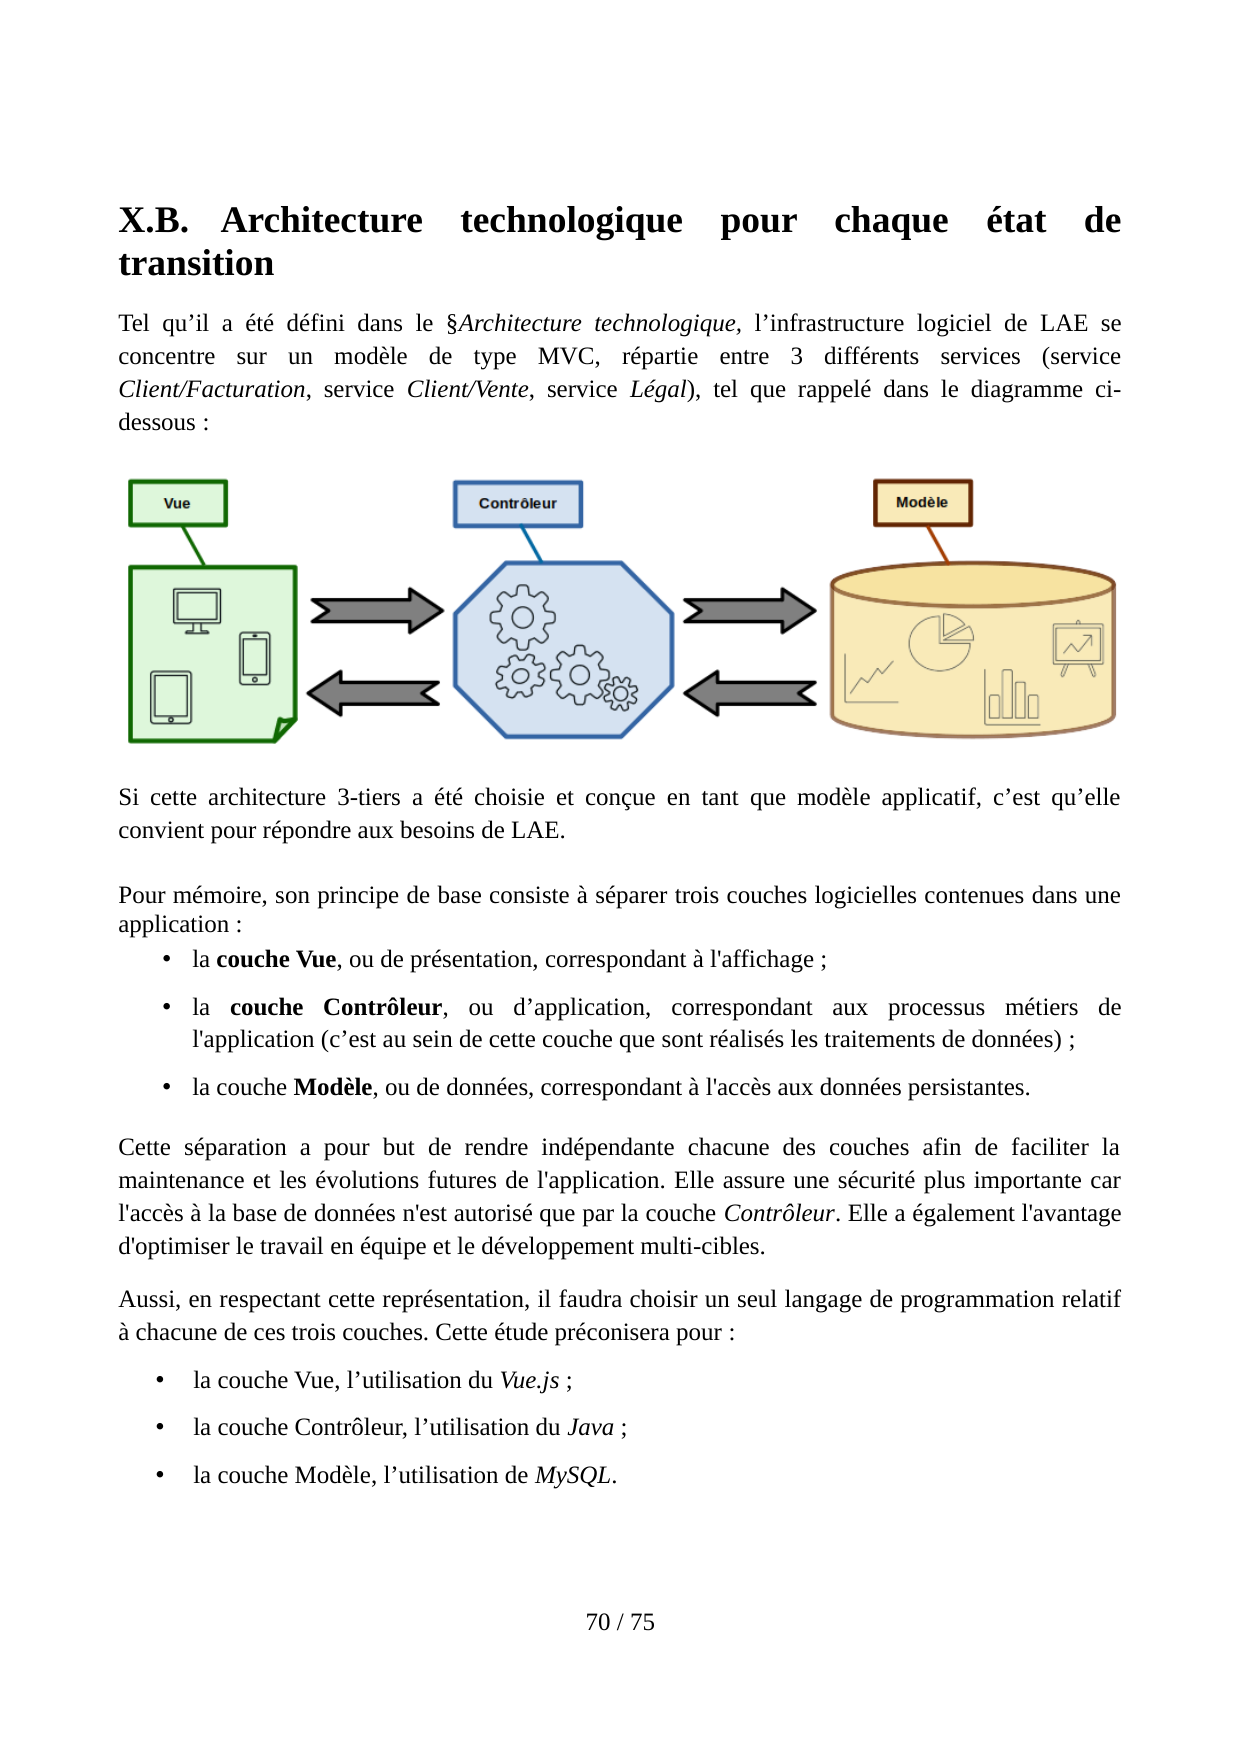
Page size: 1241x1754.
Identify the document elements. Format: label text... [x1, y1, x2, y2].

list la couche Modèle, l’utilisation de MySQL. [156, 1460, 1122, 1489]
text Aussi, en respectant cette représentation, il faudra choisir un seul langage de programmation relatif à chacune de ces trois couches. Cette étude préconisera pour : [118, 1284, 1122, 1346]
text Cette séparation a pour but de rendre indépendante chacune des couches afin de faciliter la maintenance et les évolutions futures de l'application. Elle assure une sécurité plus importante car l'accès à la base de données n'est autorisé que par la couche Contrôleur. Elle a également l'avantage d'optimiser le travail en équipe et le développement multi-cibles. [118, 1132, 1122, 1259]
list la couche Contrôleur, ou d’application, correspondant aux processus métiers de l'application (c’est au sein de cette couche que sont réalisés les traitements de données) ; [162, 992, 1122, 1053]
text Pour mémoire, son principe de base consiste à séparer trois couches logicielles contenues dans une application : [118, 881, 1122, 938]
subtitle Architecture technologique pour chaque état de transition [118, 197, 1122, 283]
list la couche Vue, l’utilisation du Vue.js ; [156, 1365, 1122, 1394]
text Tel qu’il a été défini dans le §Architecture technologique, l’infrastructure logiciel de LAE se concentre sur un modèle de type MVC, répartie entre 3 différents services (service Client/Facturation, service Client/Vente, service Légal), tel que rappelé dans le diagramme ci-dessous : [118, 308, 1122, 436]
picture [118, 466, 1123, 752]
list la couche Modèle, ou de données, correspondant à l'accès aux données persistantes. [162, 1072, 1122, 1101]
list la couche Contrôleur, l’utilisation du Java ; [156, 1412, 1122, 1441]
list la couche Vue, ou de présentation, correspondant à l'affichage ; [162, 944, 1122, 973]
text Si cette architecture 3-tiers a été choisie et conçue en tant que modèle applicatif, c’est qu’elle convient pour répondre aux besoins de LAE. [118, 782, 1122, 844]
